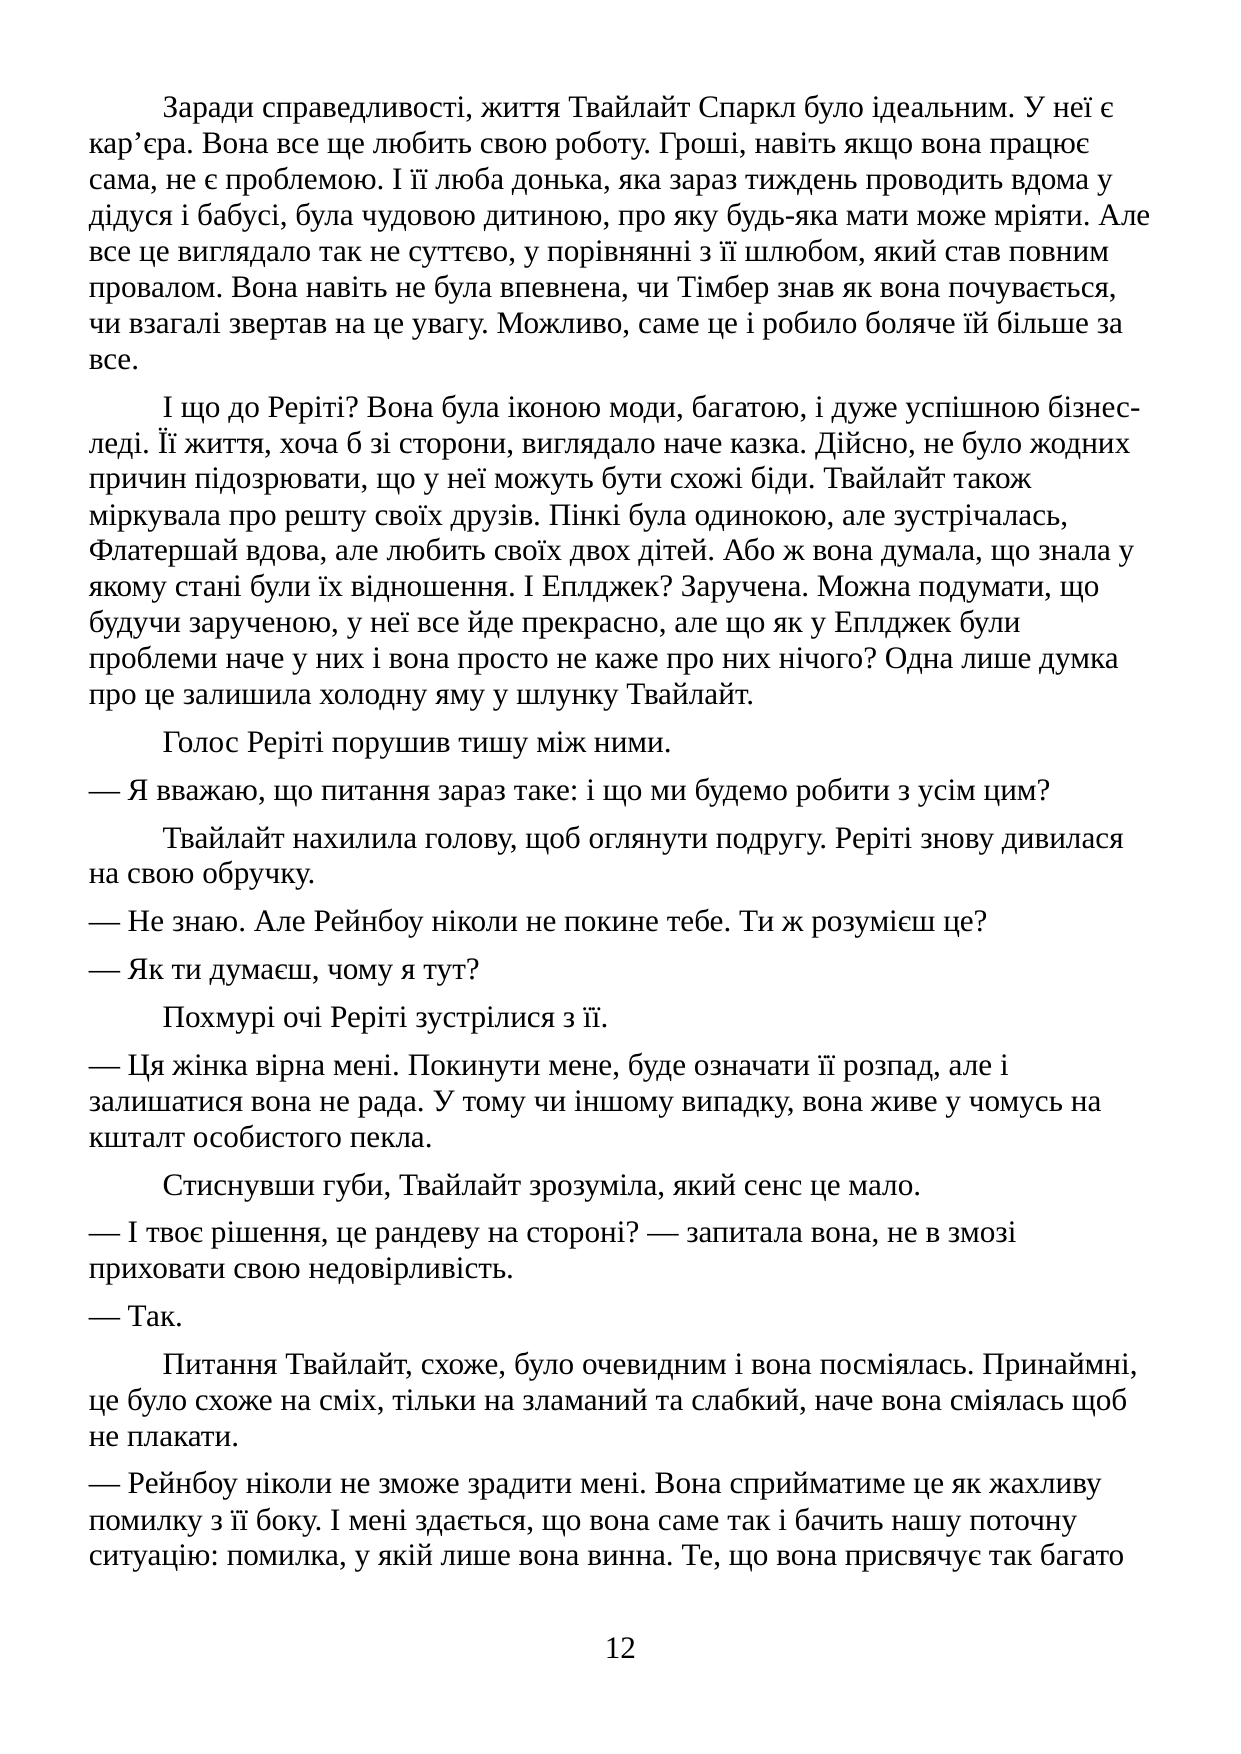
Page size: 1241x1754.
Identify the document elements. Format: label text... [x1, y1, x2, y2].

text — Як ти думаєш, чому я тут? [88, 950, 1152, 986]
text І що до Реріті? Вона була іконою моди, багатою, і дуже успішною бізнес-леді. Її життя, хоча б зі сторони, виглядало наче казка. Дійсно, не було жодних причин підозрювати, що у неї можуть бути схожі біди. Твайлайт також міркувала про решту своїх друзів. Пінкі була одинокою, але зустрічалась, Флатершай вдова, але любить своїх двох дітей. Або ж вона думала, що знала у якому стані були їх відношення. І Еплджек? Заручена. Можна подумати, що будучи зарученою, у неї все йде прекрасно, але що як у Еплджек були проблеми наче у них і вона просто не каже про них нічого? Одна лише думка про це залишила холодну яму у шлунку Твайлайт. [88, 388, 1152, 711]
text Питання Твайлайт, схоже, було очевидним і вона посміялась. Принаймні, це було схоже на сміх, тільки на зламаний та слабкий, наче вона сміялась щоб не плакати. [88, 1345, 1152, 1453]
text Стиснувши губи, Твайлайт зрозуміла, який сенс це мало. [88, 1166, 1152, 1202]
text Твайлайт нахилила голову, щоб оглянути подругу. Реріті знову дивилася на свою обручку. [88, 819, 1152, 891]
text — І твоє рішення, це рандеву на стороні? — запитала вона, не в змозі приховати свою недовірливість. [88, 1213, 1152, 1285]
text — Я вважаю, що питання зараз таке: і що ми будемо робити з усім цим? [88, 771, 1152, 807]
text — Не знаю. Але Рейнбоу ніколи не покине тебе. Ти ж розумієш це? [88, 903, 1152, 938]
text Похмурі очі Реріті зустрілися з її. [88, 998, 1152, 1034]
text — Так. [88, 1297, 1152, 1333]
text — Ця жінка вірна мені. Покинути мене, буде означати її розпад, але і залишатися вона не рада. У тому чи іншому випадку, вона живе у чомусь на кшталт особистого пекла. [88, 1046, 1152, 1154]
text Заради справедливості, життя Твайлайт Спаркл було ідеальним. У неї є кар’єра. Вона все ще любить свою роботу. Гроші, навіть якщо вона працює сама, не є проблемою. І її люба донька, яка зараз тиждень проводить вдома у дідуся і бабусі, була чудовою дитиною, про яку будь-яка мати може мріяти. Але все це виглядало так не суттєво, у порівнянні з її шлюбом, який став повним провалом. Вона навіть не була впевнена, чи Тімбер знав як вона почувається, чи взагалі звертав на це увагу. Можливо, саме це і робило боляче їй більше за все. [88, 88, 1152, 376]
text Голос Реріті порушив тишу між ними. [88, 723, 1152, 759]
text — Рейнбоу ніколи не зможе зрадити мені. Вона сприйматиме це як жахливу помилку з її боку. І мені здається, що вона саме так і бачить нашу поточну ситуацію: помилка, у якій лише вона винна. Те, що вона присвячує так багато [88, 1465, 1152, 1573]
